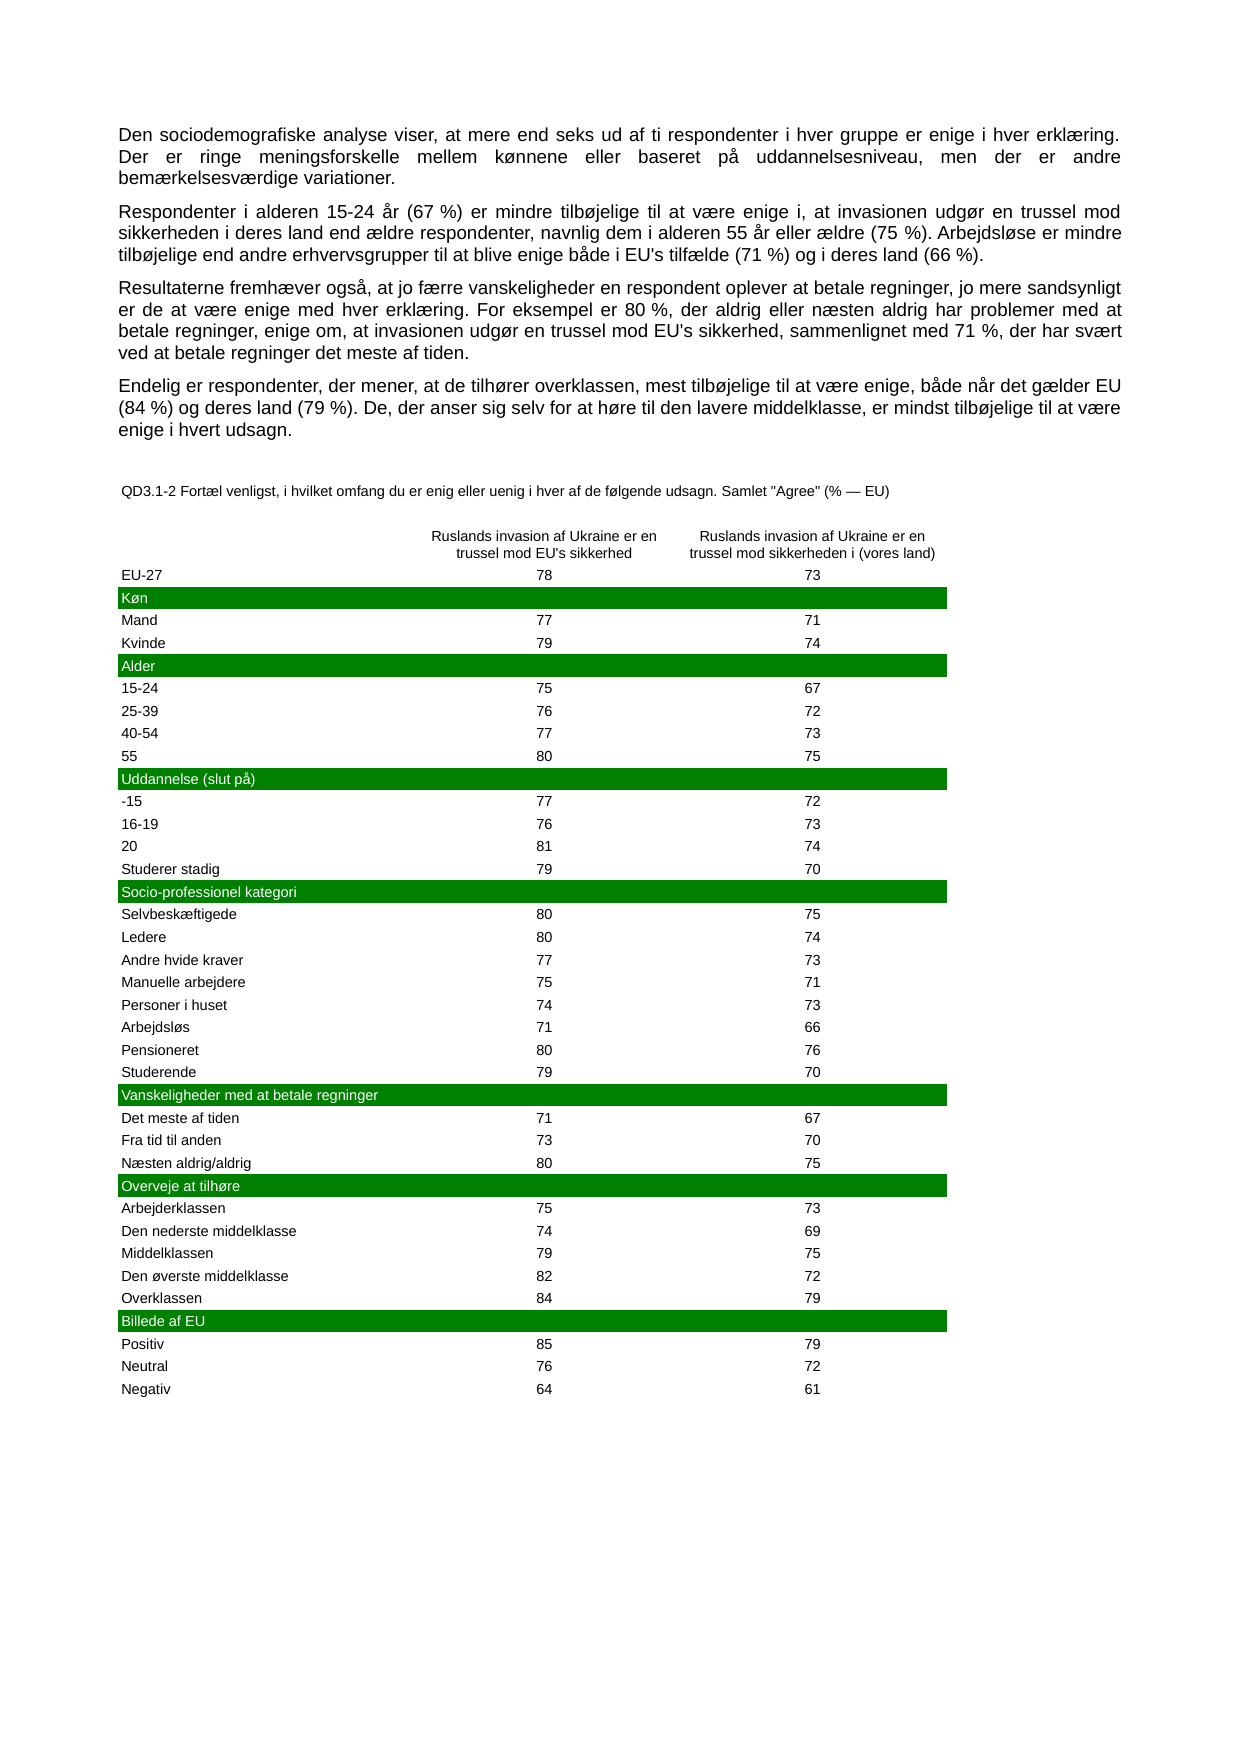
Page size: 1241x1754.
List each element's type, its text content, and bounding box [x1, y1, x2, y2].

table_cell [410, 880, 678, 903]
table_cell Kvinde [118, 632, 410, 654]
table_cell [410, 1084, 678, 1106]
table_cell 73 [678, 564, 947, 587]
table_cell 71 [410, 1106, 678, 1129]
table_cell 74 [410, 994, 678, 1016]
text Den sociodemografiske analyse viser, at mere end seks ud af ti respondenter i hver gruppe er enige i hver erklæring. Der er ringe meningsforskelle mellem kønnene eller baseret på uddannelsesniveau, men der er andre bemærkelsesværdige variationer. [118, 124, 1122, 189]
table_cell 84 [410, 1287, 678, 1310]
table_cell 82 [410, 1265, 678, 1287]
table_cell 55 [118, 745, 410, 767]
table_cell 67 [678, 677, 947, 699]
table_cell 73 [678, 994, 947, 1016]
table_cell 76 [410, 700, 678, 722]
table_cell [678, 654, 947, 677]
table_cell 85 [410, 1333, 678, 1355]
table_cell 77 [410, 609, 678, 632]
table_cell [678, 587, 947, 609]
table_cell Billede af EU [118, 1310, 410, 1332]
table_cell 81 [410, 835, 678, 858]
table_cell Manuelle arbejdere [118, 971, 410, 993]
table_cell [410, 1174, 678, 1197]
table_cell 70 [678, 1129, 947, 1152]
table_cell 73 [678, 722, 947, 745]
table_cell 73 [678, 948, 947, 971]
table_cell 70 [678, 858, 947, 880]
table_header QD3.1-2 Fortæl venligst, i hvilket omfang du er enig eller uenig i hver af de følgende udsagn. Samlet "Agree" (% — EU) [118, 479, 947, 502]
table_cell 75 [410, 1197, 678, 1219]
table_cell 75 [678, 1152, 947, 1174]
table_cell 79 [410, 1242, 678, 1265]
table_cell Overklassen [118, 1287, 410, 1310]
table_cell Ruslands invasion af Ukraine er en trussel mod EU's sikkerhed [410, 525, 678, 564]
table_cell 79 [410, 858, 678, 880]
table_cell 72 [678, 790, 947, 813]
table_cell [678, 1174, 947, 1197]
table_cell 15-24 [118, 677, 410, 699]
table_cell [678, 1084, 947, 1106]
table_cell 75 [678, 745, 947, 767]
table_cell [678, 880, 947, 903]
table_cell Middelklassen [118, 1242, 410, 1265]
table_cell Alder [118, 654, 410, 677]
table_cell 80 [410, 1039, 678, 1061]
table_cell 70 [678, 1061, 947, 1084]
table_cell Arbejdsløs [118, 1016, 410, 1039]
table_cell 75 [410, 677, 678, 699]
table_cell 71 [410, 1016, 678, 1039]
table_cell 79 [410, 632, 678, 654]
table_cell 74 [410, 1220, 678, 1242]
table_cell Ruslands invasion af Ukraine er en trussel mod sikkerheden i (vores land) [678, 525, 947, 564]
table_cell 78 [410, 564, 678, 587]
table_cell 79 [410, 1061, 678, 1084]
table_cell 80 [410, 745, 678, 767]
table_cell Personer i huset [118, 994, 410, 1016]
table_cell [118, 502, 410, 524]
table_cell Uddannelse (slut på) [118, 768, 410, 790]
table_cell [118, 525, 410, 564]
table_cell 75 [678, 1242, 947, 1265]
table_cell 80 [410, 903, 678, 926]
table_cell [410, 654, 678, 677]
table_cell 66 [678, 1016, 947, 1039]
table_cell 79 [678, 1287, 947, 1310]
table_cell -15 [118, 790, 410, 813]
table_cell Neutral [118, 1355, 410, 1378]
table_cell Den øverste middelklasse [118, 1265, 410, 1287]
table_cell Det meste af tiden [118, 1106, 410, 1129]
table_cell 73 [410, 1129, 678, 1152]
table_cell [678, 502, 947, 524]
table_cell Positiv [118, 1333, 410, 1355]
table_cell 71 [678, 609, 947, 632]
table_cell 73 [678, 1197, 947, 1219]
table_cell Arbejderklassen [118, 1197, 410, 1219]
table_cell [410, 1310, 678, 1332]
table_cell 71 [678, 971, 947, 993]
table_cell 74 [678, 926, 947, 948]
table_cell Næsten aldrig/aldrig [118, 1152, 410, 1174]
table_cell 40-54 [118, 722, 410, 745]
text Respondenter i alderen 15-24 år (67 %) er mindre tilbøjelige til at være enige i, at invasionen udgør en trussel mod sikkerheden i deres land end ældre respondenter, navnlig dem i alderen 55 år eller ældre (75 %). Arbejdsløse er mindre tilbøjelige end andre erhvervsgrupper til at blive enige både i EU's tilfælde (71 %) og i deres land (66 %). [118, 201, 1122, 265]
table_cell Den nederste middelklasse [118, 1220, 410, 1242]
table_cell 74 [678, 632, 947, 654]
table_cell 77 [410, 722, 678, 745]
table_cell 16-19 [118, 813, 410, 835]
table_cell Vanskeligheder med at betale regninger [118, 1084, 410, 1106]
table_cell Ledere [118, 926, 410, 948]
table_cell Studerer stadig [118, 858, 410, 880]
table_cell 61 [678, 1378, 947, 1400]
table_cell [410, 502, 678, 524]
table_cell [410, 768, 678, 790]
table_cell Overveje at tilhøre [118, 1174, 410, 1197]
table_cell Negativ [118, 1378, 410, 1400]
table_cell 75 [410, 971, 678, 993]
text Endelig er respondenter, der mener, at de tilhører overklassen, mest tilbøjelige til at være enige, både når det gælder EU (84 %) og deres land (79 %). De, der anser sig selv for at høre til den lavere middelklasse, er mindst tilbøjelige til at være enige i hvert udsagn. [118, 375, 1122, 440]
table_cell 72 [678, 1355, 947, 1378]
table_cell Andre hvide kraver [118, 948, 410, 971]
text Resultaterne fremhæver også, at jo færre vanskeligheder en respondent oplever at betale regninger, jo mere sandsynligt er de at være enige med hver erklæring. For eksempel er 80 %, der aldrig eller næsten aldrig har problemer med at betale regninger, enige om, at invasionen udgør en trussel mod EU's sikkerhed, sammenlignet med 71 %, der har svært ved at betale regninger det meste af tiden. [118, 277, 1122, 363]
table_cell 80 [410, 1152, 678, 1174]
table_cell [678, 768, 947, 790]
table_cell [410, 587, 678, 609]
table_cell 79 [678, 1333, 947, 1355]
table_cell 73 [678, 813, 947, 835]
table_cell 25-39 [118, 700, 410, 722]
table_cell 72 [678, 1265, 947, 1287]
table_cell Fra tid til anden [118, 1129, 410, 1152]
table_cell [678, 1310, 947, 1332]
table_cell 64 [410, 1378, 678, 1400]
table_cell 67 [678, 1106, 947, 1129]
table_cell 75 [678, 903, 947, 926]
table_cell 20 [118, 835, 410, 858]
table_cell 69 [678, 1220, 947, 1242]
table_cell Studerende [118, 1061, 410, 1084]
table_cell Pensioneret [118, 1039, 410, 1061]
table_cell Socio-professionel kategori [118, 880, 410, 903]
table_cell 74 [678, 835, 947, 858]
table_cell 76 [410, 1355, 678, 1378]
table_cell 80 [410, 926, 678, 948]
table_cell 76 [410, 813, 678, 835]
table_cell Køn [118, 587, 410, 609]
table_cell 76 [678, 1039, 947, 1061]
table_cell 77 [410, 948, 678, 971]
table_cell 77 [410, 790, 678, 813]
table_cell Selvbeskæftigede [118, 903, 410, 926]
table_cell 72 [678, 700, 947, 722]
table_cell Mand [118, 609, 410, 632]
table_cell EU-27 [118, 564, 410, 587]
